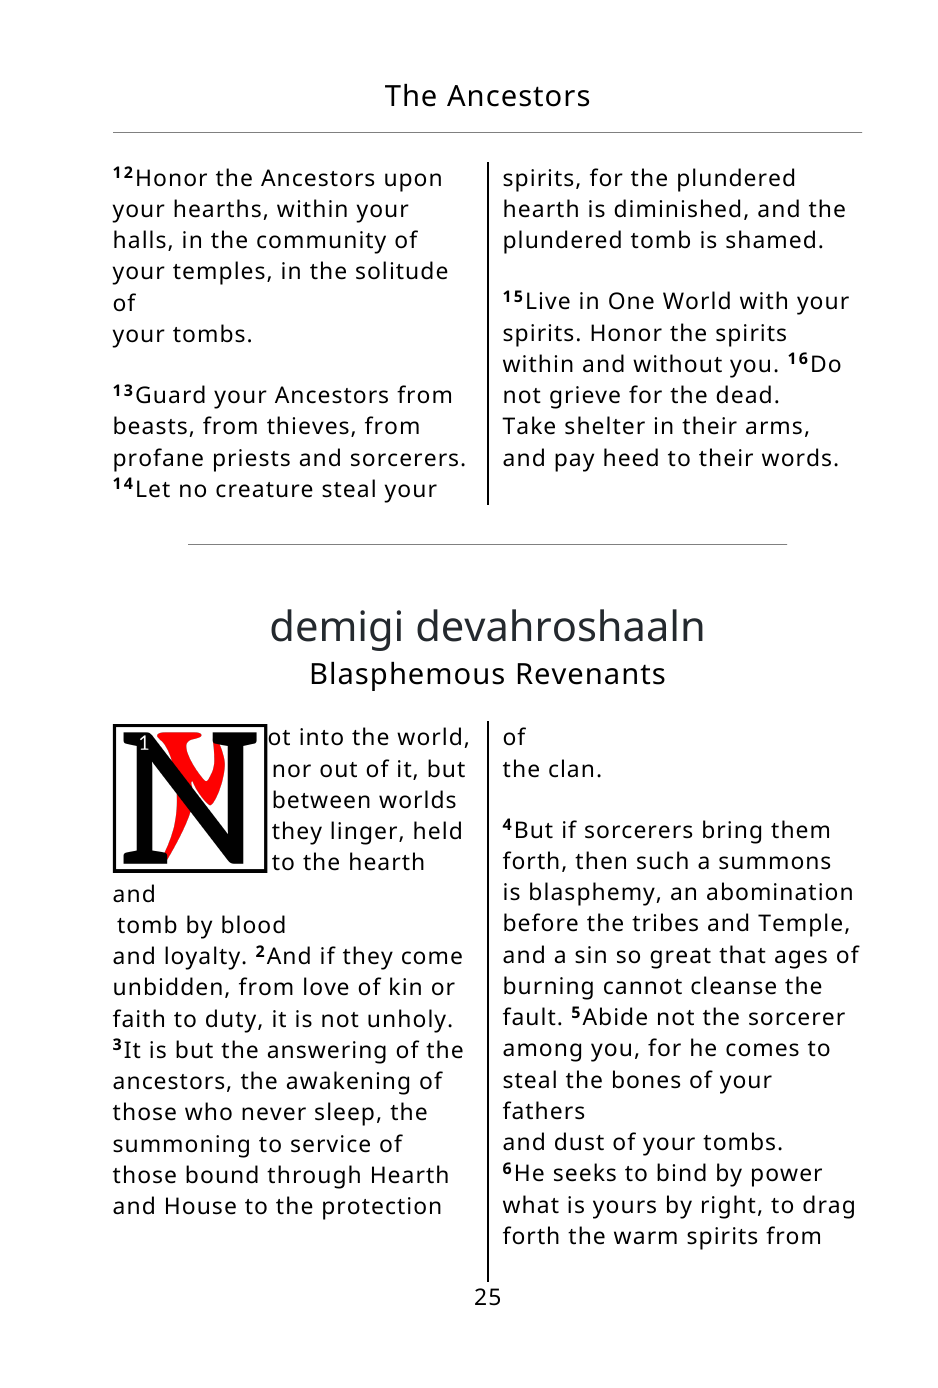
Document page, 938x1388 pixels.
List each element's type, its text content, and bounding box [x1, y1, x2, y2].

text of the clan. [502, 721, 862, 784]
text 15Live in One World with your spirits. Honor the spirits within and without you. 16Do not grieve for the dead. Take shelter in their arms, and pay heed to their words. [502, 285, 862, 473]
text tomb by blood [112, 909, 472, 940]
text nor out of it, but [268, 752, 472, 784]
text Blasphemous Revenants [112, 653, 862, 693]
text and dust of your tombs. 6He seeks to bind by power what is yours by right, to drag forth the warm spirits from [502, 1126, 862, 1251]
text to the hearth and [112, 846, 472, 909]
text 4But if sorcerers bring them forth, then such a summons is blasphemy, an abomination before the tribes and Temple, and a sin so great that ages of burning cannot cleanse the fault. 5Abide not the sorcerer among you, for he comes to steal the bones of your fathers [502, 813, 862, 1126]
subtitle demigi devahroshaaln [112, 596, 862, 653]
picture [112, 724, 268, 873]
text spirits, for the plundered hearth is diminished, and the plundered tomb is shamed. [502, 162, 862, 255]
text The Ancestors [112, 75, 862, 115]
text 13Guard your Ancestors from beasts, from thieves, from profane priests and sorcerers. 14Let no creature steal your [112, 379, 472, 504]
text between worlds [268, 784, 472, 815]
text 12Honor the Ancestors upon your hearths, within your halls, in the community of your temples, in the solitude of your tombs. [112, 162, 472, 349]
text ot into the world, [112, 721, 472, 752]
text they linger, held [268, 815, 472, 846]
text and loyalty. 2And if they come unbidden, from love of kin or faith to duty, it is not unholy. 3It is but the answering of the ancestors, the awakening of those who never sleep, the summoning to service of those bound through Hearth and House to the protection [112, 940, 472, 1221]
